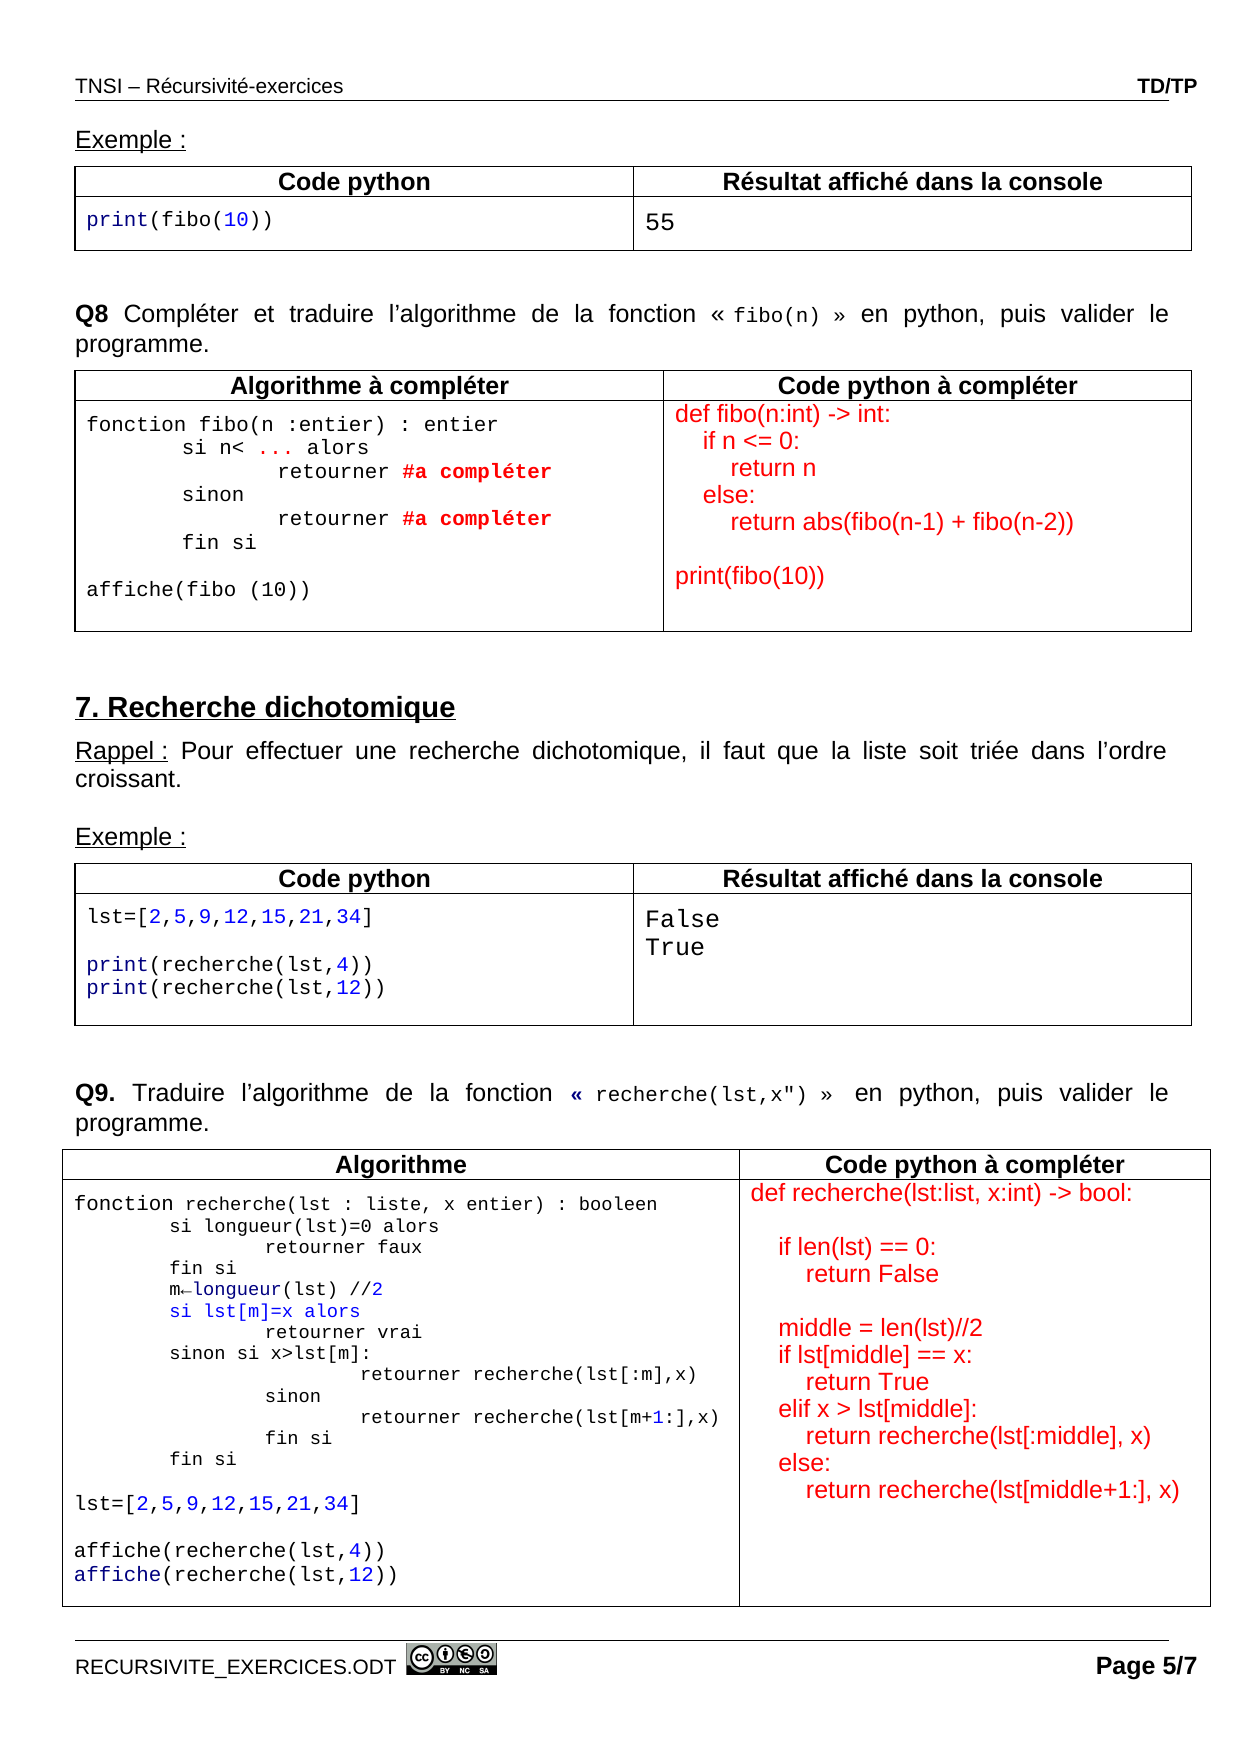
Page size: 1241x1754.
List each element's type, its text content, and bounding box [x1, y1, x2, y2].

picture [406, 1643, 497, 1675]
text 7. Recherche dichotomique [75, 689, 1169, 723]
text Rappel : Pour effectuer une recherche dichotomique, il faut que la liste soit triée dans l’ordre croissant. [75, 736, 1169, 793]
text Exemple : [75, 822, 1169, 851]
table_header Code python à compléter [664, 371, 1191, 400]
table_cell fonction recherche(lst : liste, x entier) : booleen si longueur(lst)=0 alors retourner faux fin si m←longueur(lst) //2 si lst[m]=x alors retourner vrai sinon si x>lst[m]: retourner recherche(lst[:m],x) sinon retourner recherche(lst[m+1:],x) fin si fin si lst=[2,5,9,12,15,21,34] affiche(recherche(lst,4)) affiche(recherche(lst,12)) [63, 1180, 739, 1606]
table_cell lst=[2,5,9,12,15,21,34] print(recherche(lst,4)) print(recherche(lst,12)) [76, 894, 633, 1025]
table_header Résultat affiché dans la console [634, 864, 1191, 893]
table_header Code python [76, 167, 633, 196]
table_header Code python [76, 864, 633, 893]
text Q9. Traduire l’algorithme de la fonction « recherche(lst,x") » en python, puis valider le programme. [75, 1078, 1169, 1137]
table_cell fonction fibo(n :entier) : entier si n< ... alors retourner #a compléter sinon retourner #a compléter fin si affiche(fibo (10)) [76, 401, 663, 631]
text Q8 Compléter et traduire l’algorithme de la fonction « fibo(n) » en python, puis valider le programme. [75, 299, 1169, 358]
table_header Algorithme [63, 1150, 739, 1179]
table_header Résultat affiché dans la console [634, 167, 1191, 196]
table_header Code python à compléter [740, 1150, 1210, 1179]
table_cell def fibo(n:int) -> int: if n <= 0: return n else: return abs(fibo(n-1) + fibo(n-2)) print(fibo(10)) [664, 401, 1191, 631]
table_cell False True [634, 894, 1191, 1025]
table_cell 55 [634, 197, 1191, 250]
table_header Algorithme à compléter [76, 371, 663, 400]
text Exemple : [75, 125, 1169, 154]
table_cell def recherche(lst:list, x:int) -> bool: if len(lst) == 0: return False middle = len(lst)//2 if lst[middle] == x: return True elif x > lst[middle]: return recherche(lst[:middle], x) else: return recherche(lst[middle+1:], x) [740, 1180, 1210, 1606]
table_cell print(fibo(10)) [76, 197, 633, 250]
